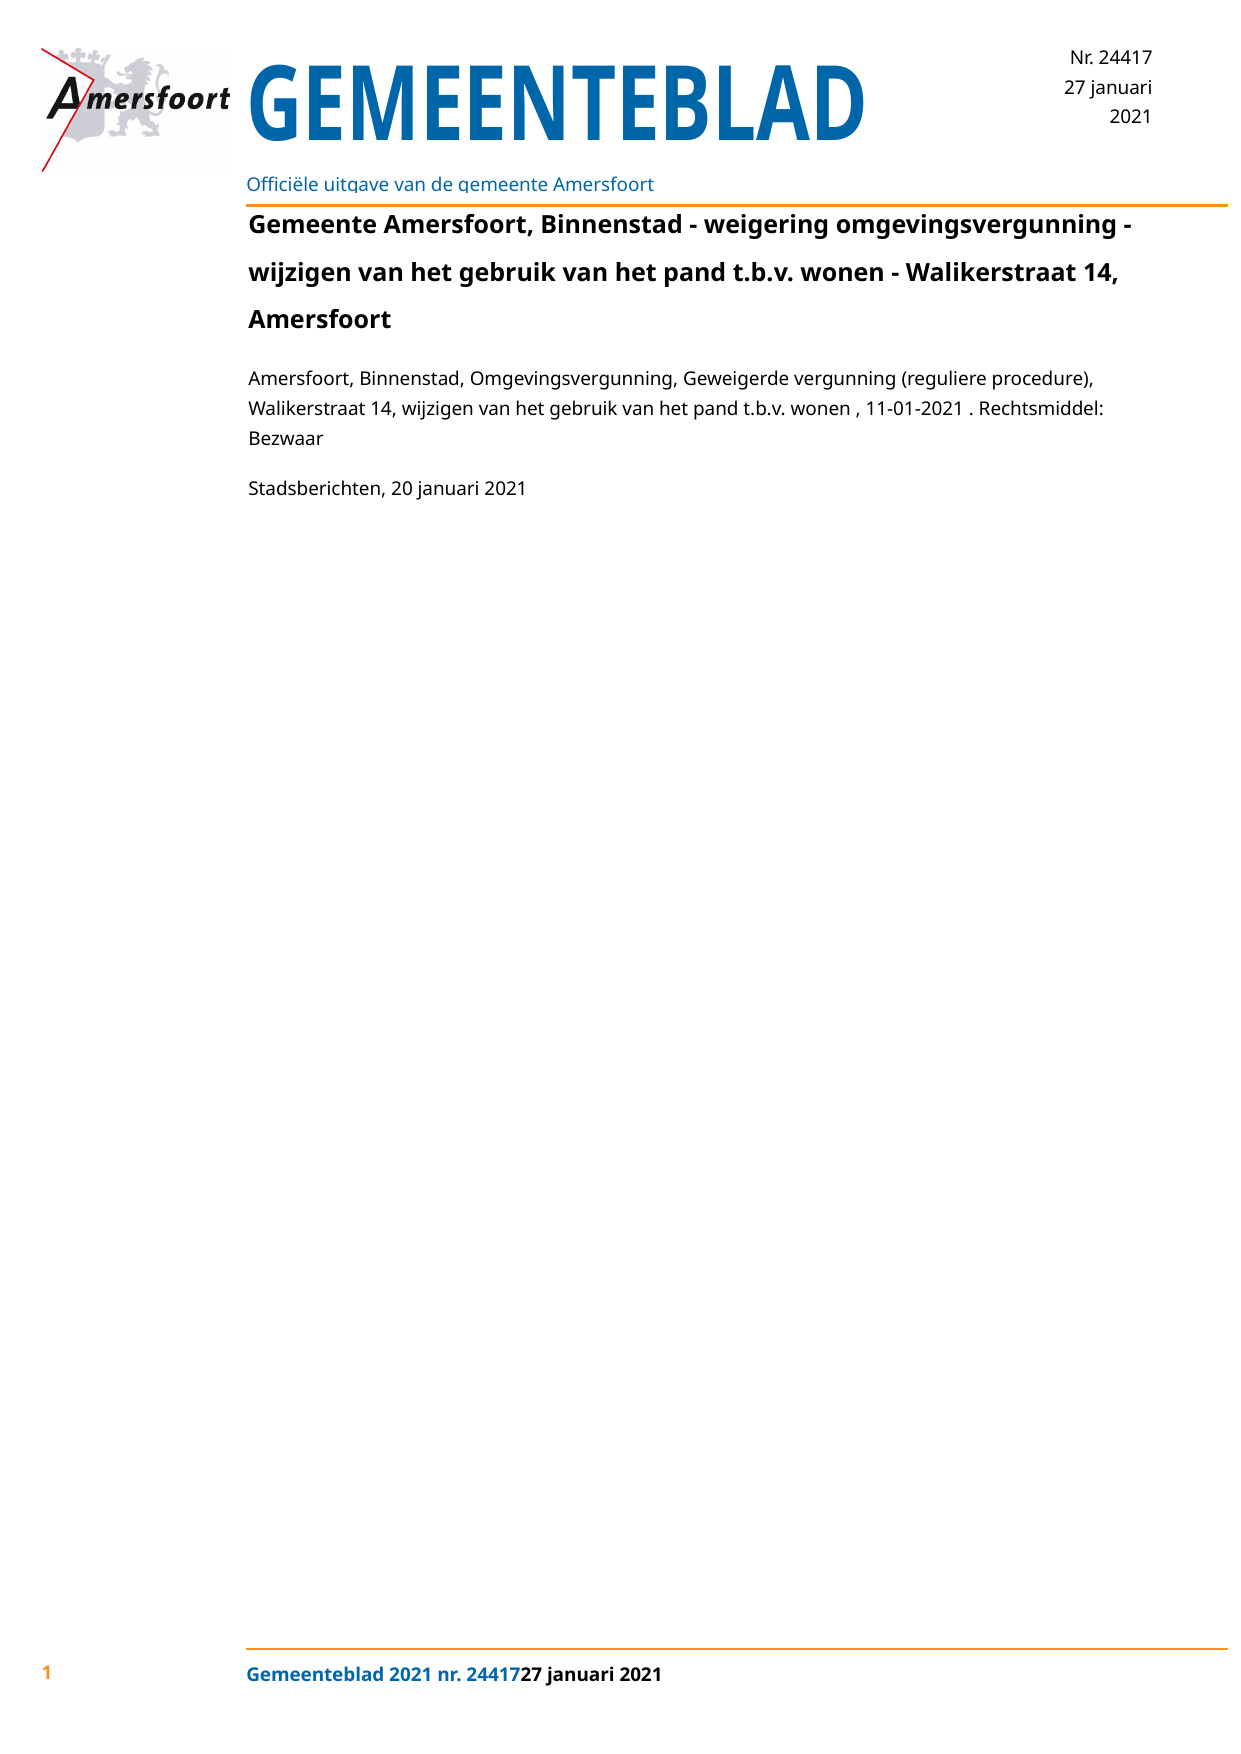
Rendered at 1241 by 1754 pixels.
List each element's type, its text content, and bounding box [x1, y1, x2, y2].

text Amersfoort, Binnenstad, Omgevingsvergunning, Geweigerde vergunning (reguliere procedure), Walikerstraat 14, wijzigen van het gebruik van het pand t.b.v. wonen , 11-01-2021 . Rechtsmiddel: Bezwaar [248, 366, 1152, 450]
text Gemeente Amersfoort, Binnenstad - weigering omgevingsvergunning - wijzigen van het gebruik van het pand t.b.v. wonen - Walikerstraat 14, Amersfoort [248, 207, 1152, 336]
picture [41, 47, 231, 172]
text Stadsberichten, 20 januari 2021 [248, 475, 1152, 501]
